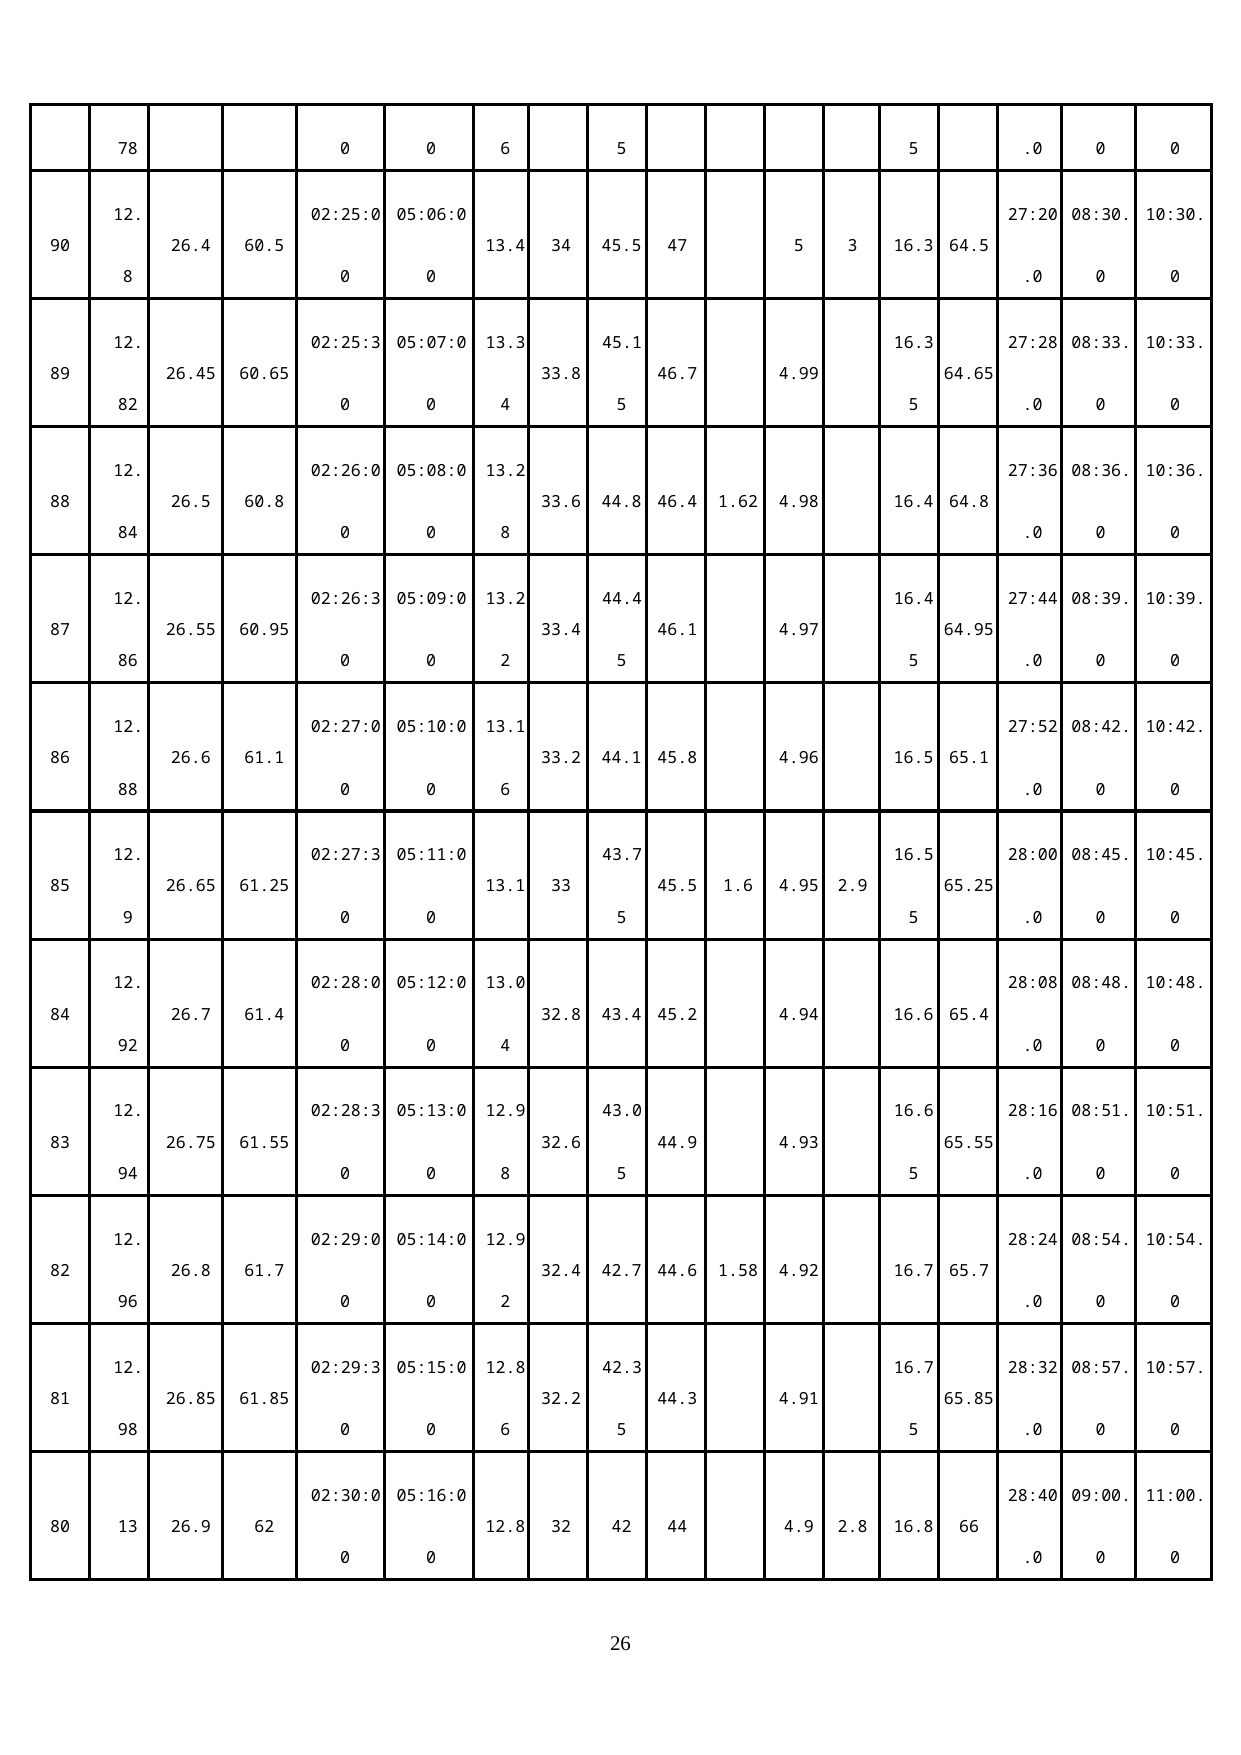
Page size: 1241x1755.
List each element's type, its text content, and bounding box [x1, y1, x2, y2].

table_cell [825, 428, 878, 553]
table_cell [825, 556, 878, 681]
table_cell 13.04 [475, 941, 527, 1066]
table_cell 26.65 [150, 813, 221, 937]
table_cell 32.8 [530, 941, 586, 1066]
table_cell 26.8 [150, 1197, 221, 1322]
table_cell 65.4 [940, 941, 996, 1066]
table_cell 45.5 [589, 172, 645, 297]
table_cell 05:15:00 [386, 1325, 472, 1450]
table_cell 12.8 [475, 1453, 527, 1578]
table_cell 2.9 [825, 813, 878, 937]
table_cell 12.92 [91, 941, 147, 1066]
table_cell 64.95 [940, 556, 996, 681]
table_cell 42.35 [589, 1325, 645, 1450]
table_cell 16.75 [881, 1325, 937, 1450]
table_cell 1.62 [707, 428, 763, 553]
table_cell 12.88 [91, 684, 147, 809]
table_cell 02:29:30 [298, 1325, 383, 1450]
table_cell 82 [32, 1197, 88, 1322]
table_cell 13 [91, 1453, 147, 1578]
table_cell .0 [999, 106, 1060, 169]
table_cell 4.94 [766, 941, 822, 1066]
table_cell 13.4 [475, 172, 527, 297]
table_cell 86 [32, 684, 88, 809]
table_cell 10:57.0 [1137, 1325, 1210, 1450]
table_cell 4.99 [766, 300, 822, 425]
table_cell 28:08.0 [999, 941, 1060, 1066]
table_cell 10:33.0 [1137, 300, 1210, 425]
table_cell 05:11:00 [386, 813, 472, 937]
table_cell 02:28:30 [298, 1069, 383, 1194]
table_cell 26.45 [150, 300, 221, 425]
table_cell 12.86 [475, 1325, 527, 1450]
table_cell 33 [530, 813, 586, 937]
table_cell 44 [648, 1453, 704, 1578]
table_cell [707, 1453, 763, 1578]
table_cell 10:42.0 [1137, 684, 1210, 809]
table_cell 45.15 [589, 300, 645, 425]
table_cell 45.5 [648, 813, 704, 937]
table_cell 05:14:00 [386, 1197, 472, 1322]
table_cell 0 [1137, 106, 1210, 169]
table_cell 64.5 [940, 172, 996, 297]
table_cell 28:32.0 [999, 1325, 1060, 1450]
table_cell 13.22 [475, 556, 527, 681]
table_cell 4.93 [766, 1069, 822, 1194]
table_cell 33.6 [530, 428, 586, 553]
table_cell [707, 684, 763, 809]
table_cell 87 [32, 556, 88, 681]
table_cell 32.4 [530, 1197, 586, 1322]
table_cell 42 [589, 1453, 645, 1578]
table_cell 4.9 [766, 1453, 822, 1578]
table_cell 11:00.0 [1137, 1453, 1210, 1578]
table_cell 43.05 [589, 1069, 645, 1194]
table_cell 02:25:00 [298, 172, 383, 297]
table_cell 10:51.0 [1137, 1069, 1210, 1194]
table_cell 08:45.0 [1063, 813, 1134, 937]
table_cell 08:36.0 [1063, 428, 1134, 553]
table_cell 60.95 [224, 556, 295, 681]
table_cell 13.28 [475, 428, 527, 553]
table_cell [825, 1197, 878, 1322]
table_cell [707, 1325, 763, 1450]
table_cell 3 [825, 172, 878, 297]
table_cell 08:54.0 [1063, 1197, 1134, 1322]
table_cell 34 [530, 172, 586, 297]
table_cell 4.92 [766, 1197, 822, 1322]
table_cell [707, 556, 763, 681]
table_cell 27:44.0 [999, 556, 1060, 681]
table_cell 78 [91, 106, 147, 169]
table_cell 02:27:00 [298, 684, 383, 809]
table_cell 44.6 [648, 1197, 704, 1322]
table_cell 4.91 [766, 1325, 822, 1450]
table_cell 08:39.0 [1063, 556, 1134, 681]
table_cell 08:30.0 [1063, 172, 1134, 297]
table_cell 80 [32, 1453, 88, 1578]
table_cell 4.95 [766, 813, 822, 937]
table_cell 33.8 [530, 300, 586, 425]
table_cell 13.1 [475, 813, 527, 937]
table_cell 44.8 [589, 428, 645, 553]
table_cell 26.85 [150, 1325, 221, 1450]
table_cell 81 [32, 1325, 88, 1450]
table_cell 08:51.0 [1063, 1069, 1134, 1194]
table_cell 05:16:00 [386, 1453, 472, 1578]
table_cell 28:16.0 [999, 1069, 1060, 1194]
table_cell 46.4 [648, 428, 704, 553]
table_cell 16.6 [881, 941, 937, 1066]
table_cell 60.5 [224, 172, 295, 297]
table_cell 26.75 [150, 1069, 221, 1194]
table_cell 16.45 [881, 556, 937, 681]
table_cell 61.4 [224, 941, 295, 1066]
table_cell 83 [32, 1069, 88, 1194]
table_cell [825, 1325, 878, 1450]
table_cell [707, 941, 763, 1066]
table_cell 10:45.0 [1137, 813, 1210, 937]
table_cell 02:28:00 [298, 941, 383, 1066]
table_cell 26.6 [150, 684, 221, 809]
table_cell 32.2 [530, 1325, 586, 1450]
table_cell 4.96 [766, 684, 822, 809]
table_cell 16.8 [881, 1453, 937, 1578]
table_cell 05:06:00 [386, 172, 472, 297]
table_cell 61.1 [224, 684, 295, 809]
table_cell 0 [386, 106, 472, 169]
table_cell 02:26:00 [298, 428, 383, 553]
table_cell 08:42.0 [1063, 684, 1134, 809]
table_cell 05:10:00 [386, 684, 472, 809]
table_cell 44.9 [648, 1069, 704, 1194]
table_cell 12.84 [91, 428, 147, 553]
table_cell 05:07:00 [386, 300, 472, 425]
table_cell 85 [32, 813, 88, 937]
table_cell 27:36.0 [999, 428, 1060, 553]
table_cell 60.65 [224, 300, 295, 425]
table_cell 32 [530, 1453, 586, 1578]
table_cell [825, 1069, 878, 1194]
table_cell 13.16 [475, 684, 527, 809]
table_cell 28:24.0 [999, 1197, 1060, 1322]
table_cell 90 [32, 172, 88, 297]
table_cell 1.6 [707, 813, 763, 937]
table_cell 16.55 [881, 813, 937, 937]
table_cell 12.98 [91, 1325, 147, 1450]
table_cell 89 [32, 300, 88, 425]
table_cell 45.2 [648, 941, 704, 1066]
table_cell 05:13:00 [386, 1069, 472, 1194]
table_cell 08:48.0 [1063, 941, 1134, 1066]
table_cell 12.86 [91, 556, 147, 681]
table_cell 6 [475, 106, 527, 169]
table_cell [32, 106, 88, 169]
table_cell 05:09:00 [386, 556, 472, 681]
table_cell [707, 172, 763, 297]
table_cell 26.9 [150, 1453, 221, 1578]
table_cell 5 [589, 106, 645, 169]
table_cell 09:00.0 [1063, 1453, 1134, 1578]
table_cell 10:54.0 [1137, 1197, 1210, 1322]
table_cell 44.3 [648, 1325, 704, 1450]
table_cell 26.55 [150, 556, 221, 681]
table_cell 4.98 [766, 428, 822, 553]
table_cell 5 [766, 172, 822, 297]
table_cell 0 [1063, 106, 1134, 169]
table_cell 27:20.0 [999, 172, 1060, 297]
table_cell 12.92 [475, 1197, 527, 1322]
table_cell [766, 106, 822, 169]
table_cell [825, 106, 878, 169]
table_cell 88 [32, 428, 88, 553]
table_cell 60.8 [224, 428, 295, 553]
table_cell 13.34 [475, 300, 527, 425]
table_cell 33.4 [530, 556, 586, 681]
table_cell 64.65 [940, 300, 996, 425]
table_cell 12.94 [91, 1069, 147, 1194]
table_cell 5 [881, 106, 937, 169]
table_cell 46.1 [648, 556, 704, 681]
table_cell [940, 106, 996, 169]
table_cell 43.75 [589, 813, 645, 937]
table_cell 61.55 [224, 1069, 295, 1194]
table_cell 05:12:00 [386, 941, 472, 1066]
table_cell 46.7 [648, 300, 704, 425]
table_cell 12.8 [91, 172, 147, 297]
table_cell 12.98 [475, 1069, 527, 1194]
table_cell 10:48.0 [1137, 941, 1210, 1066]
table_cell 27:52.0 [999, 684, 1060, 809]
table_cell 16.5 [881, 684, 937, 809]
table_cell 4.97 [766, 556, 822, 681]
table_cell 12.9 [91, 813, 147, 937]
table_cell [530, 106, 586, 169]
table_cell 65.85 [940, 1325, 996, 1450]
table_cell 28:00.0 [999, 813, 1060, 937]
table_cell [648, 106, 704, 169]
table_cell 0 [298, 106, 383, 169]
table_cell 42.7 [589, 1197, 645, 1322]
table_cell 05:08:00 [386, 428, 472, 553]
table_cell 16.65 [881, 1069, 937, 1194]
table_cell 26.4 [150, 172, 221, 297]
table_cell 10:36.0 [1137, 428, 1210, 553]
table_cell [707, 1069, 763, 1194]
table_cell [825, 684, 878, 809]
table_cell 45.8 [648, 684, 704, 809]
table_cell 65.55 [940, 1069, 996, 1194]
table_cell 16.3 [881, 172, 937, 297]
table_cell 28:40.0 [999, 1453, 1060, 1578]
table_cell 47 [648, 172, 704, 297]
table_cell [825, 941, 878, 1066]
table_cell 33.2 [530, 684, 586, 809]
table_cell 12.82 [91, 300, 147, 425]
table_cell 12.96 [91, 1197, 147, 1322]
table_cell 84 [32, 941, 88, 1066]
table_cell 32.6 [530, 1069, 586, 1194]
table_cell 61.25 [224, 813, 295, 937]
table_cell 65.1 [940, 684, 996, 809]
table_cell 10:30.0 [1137, 172, 1210, 297]
table_cell 62 [224, 1453, 295, 1578]
table_cell 61.85 [224, 1325, 295, 1450]
table_cell 10:39.0 [1137, 556, 1210, 681]
table_cell 16.7 [881, 1197, 937, 1322]
table_cell 44.1 [589, 684, 645, 809]
table_cell 64.8 [940, 428, 996, 553]
table_cell 61.7 [224, 1197, 295, 1322]
table_cell 27:28.0 [999, 300, 1060, 425]
table_cell [224, 106, 295, 169]
table_cell 02:25:30 [298, 300, 383, 425]
table_cell [707, 106, 763, 169]
table_cell [150, 106, 221, 169]
table_cell 26.7 [150, 941, 221, 1066]
table_cell 44.45 [589, 556, 645, 681]
table_cell 02:29:00 [298, 1197, 383, 1322]
table_cell 08:57.0 [1063, 1325, 1134, 1450]
table_cell 43.4 [589, 941, 645, 1066]
table_cell 02:30:00 [298, 1453, 383, 1578]
table_cell 08:33.0 [1063, 300, 1134, 425]
table_cell 26.5 [150, 428, 221, 553]
table_cell [825, 300, 878, 425]
table_cell 65.7 [940, 1197, 996, 1322]
table_cell 02:27:30 [298, 813, 383, 937]
table_cell [707, 300, 763, 425]
table_cell 1.58 [707, 1197, 763, 1322]
table_cell 66 [940, 1453, 996, 1578]
table_cell 16.35 [881, 300, 937, 425]
table_cell 65.25 [940, 813, 996, 937]
table_cell 16.4 [881, 428, 937, 553]
table_cell 02:26:30 [298, 556, 383, 681]
table_cell 2.8 [825, 1453, 878, 1578]
